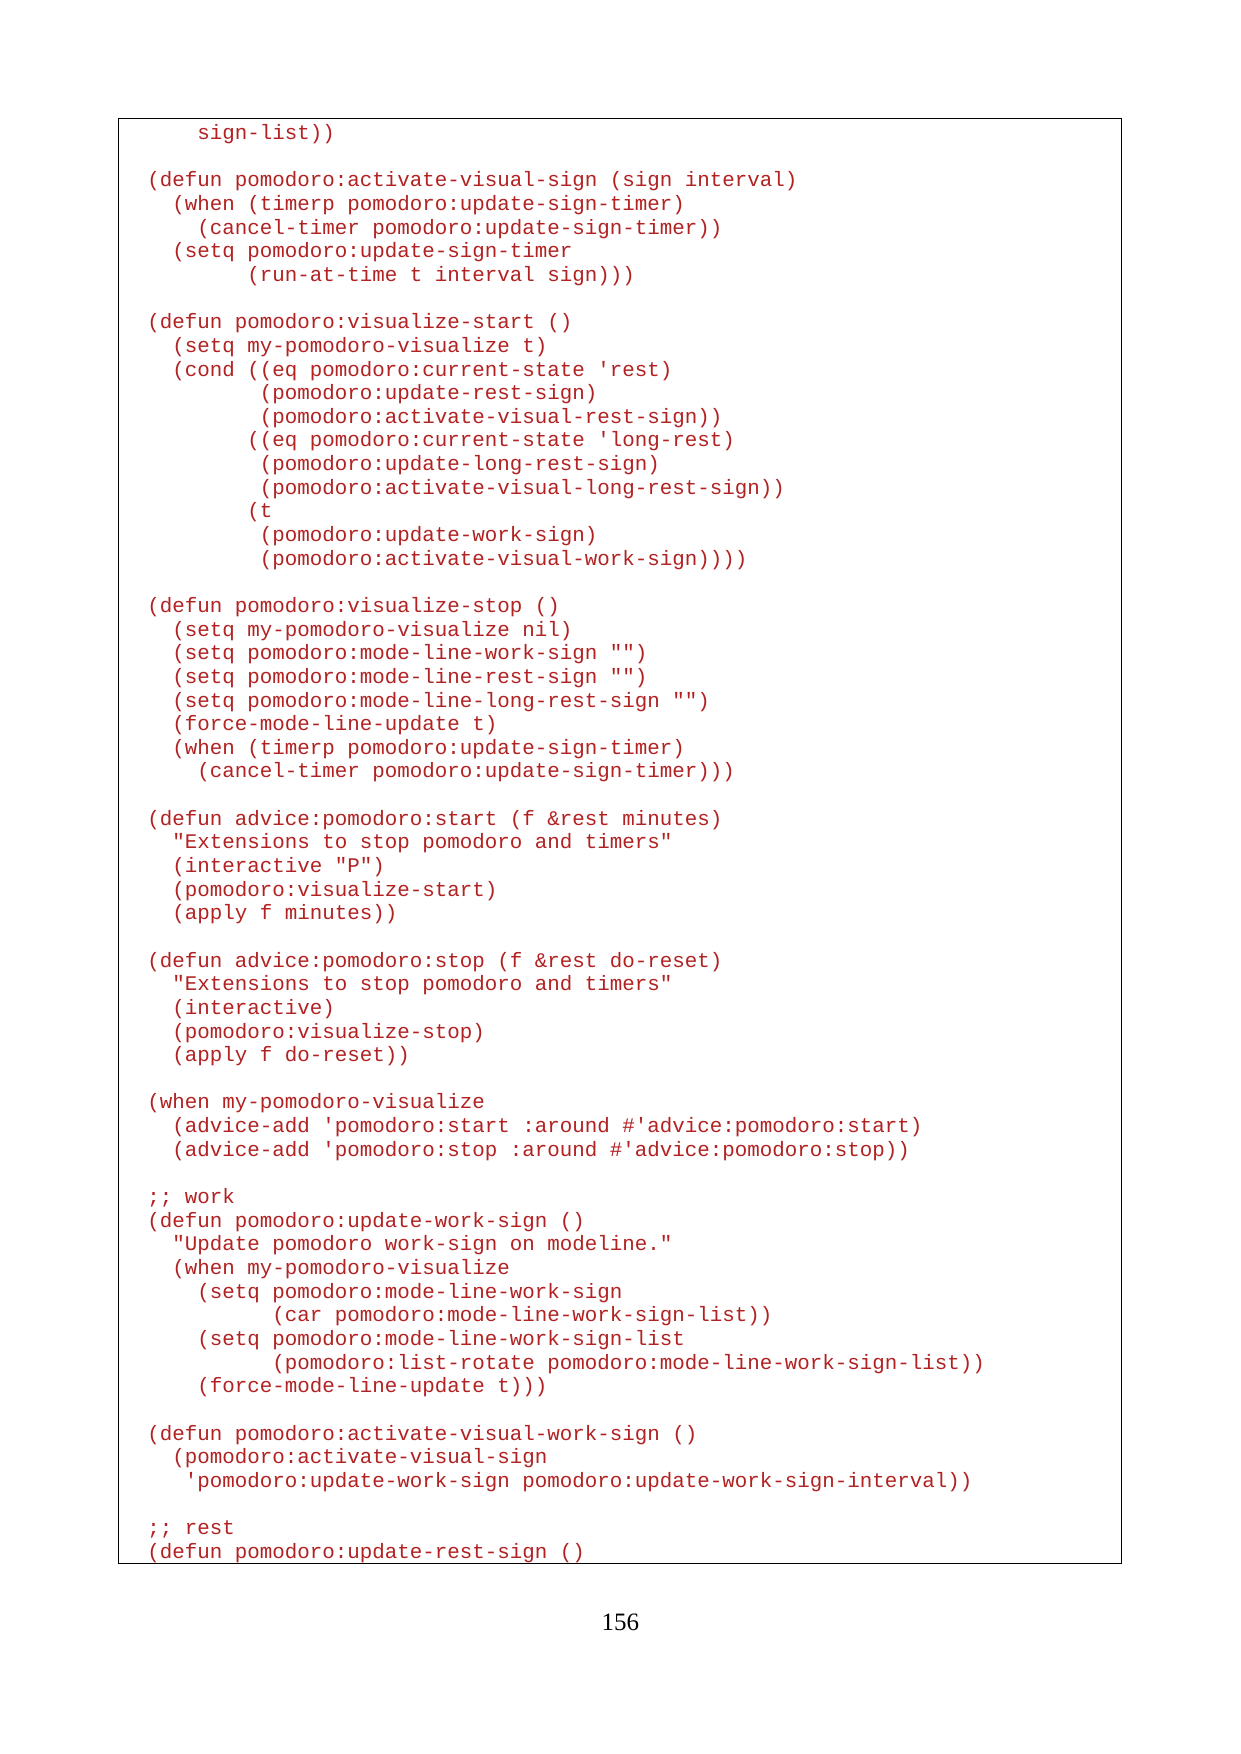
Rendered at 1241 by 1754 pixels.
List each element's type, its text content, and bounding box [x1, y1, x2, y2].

text "Update pomodoro work-sign on modeline." [119, 1229, 1121, 1253]
text (setq pomodoro:mode-line-work-sign [119, 1277, 1121, 1300]
text (apply f minutes)) [119, 898, 1121, 922]
text (cond ((eq pomodoro:current-state 'rest) [119, 354, 1121, 378]
text (defun advice:pomodoro:stop (f &rest do-reset) [119, 946, 1121, 969]
text (pomodoro:activate-visual-work-sign)))) [119, 544, 1121, 567]
text ((eq pomodoro:current-state 'long-rest) [119, 426, 1121, 449]
text (defun pomodoro:activate-visual-work-sign () [119, 1419, 1121, 1442]
text (setq pomodoro:mode-line-work-sign-list [119, 1324, 1121, 1348]
text (cancel-timer pomodoro:update-sign-timer))) [119, 757, 1121, 780]
text (when (timerp pomodoro:update-sign-timer) [119, 733, 1121, 757]
text (run-at-time t interval sign))) [119, 260, 1121, 284]
text (setq pomodoro:update-sign-timer [119, 236, 1121, 260]
text (apply f do-reset)) [119, 1040, 1121, 1064]
text (advice-add 'pomodoro:start :around #'advice:pomodoro:start) [119, 1111, 1121, 1135]
text ;; rest [119, 1513, 1121, 1537]
text (advice-add 'pomodoro:stop :around #'advice:pomodoro:stop)) [119, 1135, 1121, 1158]
text (pomodoro:visualize-start) [119, 875, 1121, 898]
text (setq my-pomodoro-visualize t) [119, 331, 1121, 354]
text (defun pomodoro:visualize-start () [119, 307, 1121, 331]
text ;; work [119, 1182, 1121, 1206]
text (force-mode-line-update t) [119, 709, 1121, 733]
text (defun advice:pomodoro:start (f &rest minutes) [119, 804, 1121, 827]
text "Extensions to stop pomodoro and timers" [119, 827, 1121, 851]
text (pomodoro:list-rotate pomodoro:mode-line-work-sign-list)) [119, 1348, 1121, 1371]
text (pomodoro:update-long-rest-sign) [119, 449, 1121, 473]
text (cancel-timer pomodoro:update-sign-timer)) [119, 213, 1121, 236]
text (defun pomodoro:update-work-sign () [119, 1206, 1121, 1229]
text (when my-pomodoro-visualize [119, 1088, 1121, 1111]
text (setq pomodoro:mode-line-long-rest-sign "") [119, 686, 1121, 709]
text (force-mode-line-update t))) [119, 1371, 1121, 1395]
text (pomodoro:update-rest-sign) [119, 378, 1121, 402]
text (setq pomodoro:mode-line-work-sign "") [119, 638, 1121, 662]
text (setq pomodoro:mode-line-rest-sign "") [119, 662, 1121, 686]
text (defun pomodoro:visualize-stop () [119, 591, 1121, 615]
text (when (timerp pomodoro:update-sign-timer) [119, 189, 1121, 213]
text (interactive "P") [119, 851, 1121, 875]
text (t [119, 496, 1121, 520]
text (pomodoro:activate-visual-rest-sign)) [119, 402, 1121, 426]
text (pomodoro:activate-visual-long-rest-sign)) [119, 473, 1121, 496]
text "Extensions to stop pomodoro and timers" [119, 969, 1121, 993]
text (pomodoro:visualize-stop) [119, 1017, 1121, 1040]
text (car pomodoro:mode-line-work-sign-list)) [119, 1300, 1121, 1324]
text (setq my-pomodoro-visualize nil) [119, 615, 1121, 638]
text sign-list)) [119, 119, 1121, 142]
text 'pomodoro:update-work-sign pomodoro:update-work-sign-interval)) [119, 1466, 1121, 1489]
text (pomodoro:activate-visual-sign [119, 1442, 1121, 1466]
text (defun pomodoro:update-rest-sign () [119, 1537, 1121, 1563]
text (pomodoro:update-work-sign) [119, 520, 1121, 544]
text (defun pomodoro:activate-visual-sign (sign interval) [119, 165, 1121, 189]
text (when my-pomodoro-visualize [119, 1253, 1121, 1277]
text (interactive) [119, 993, 1121, 1017]
